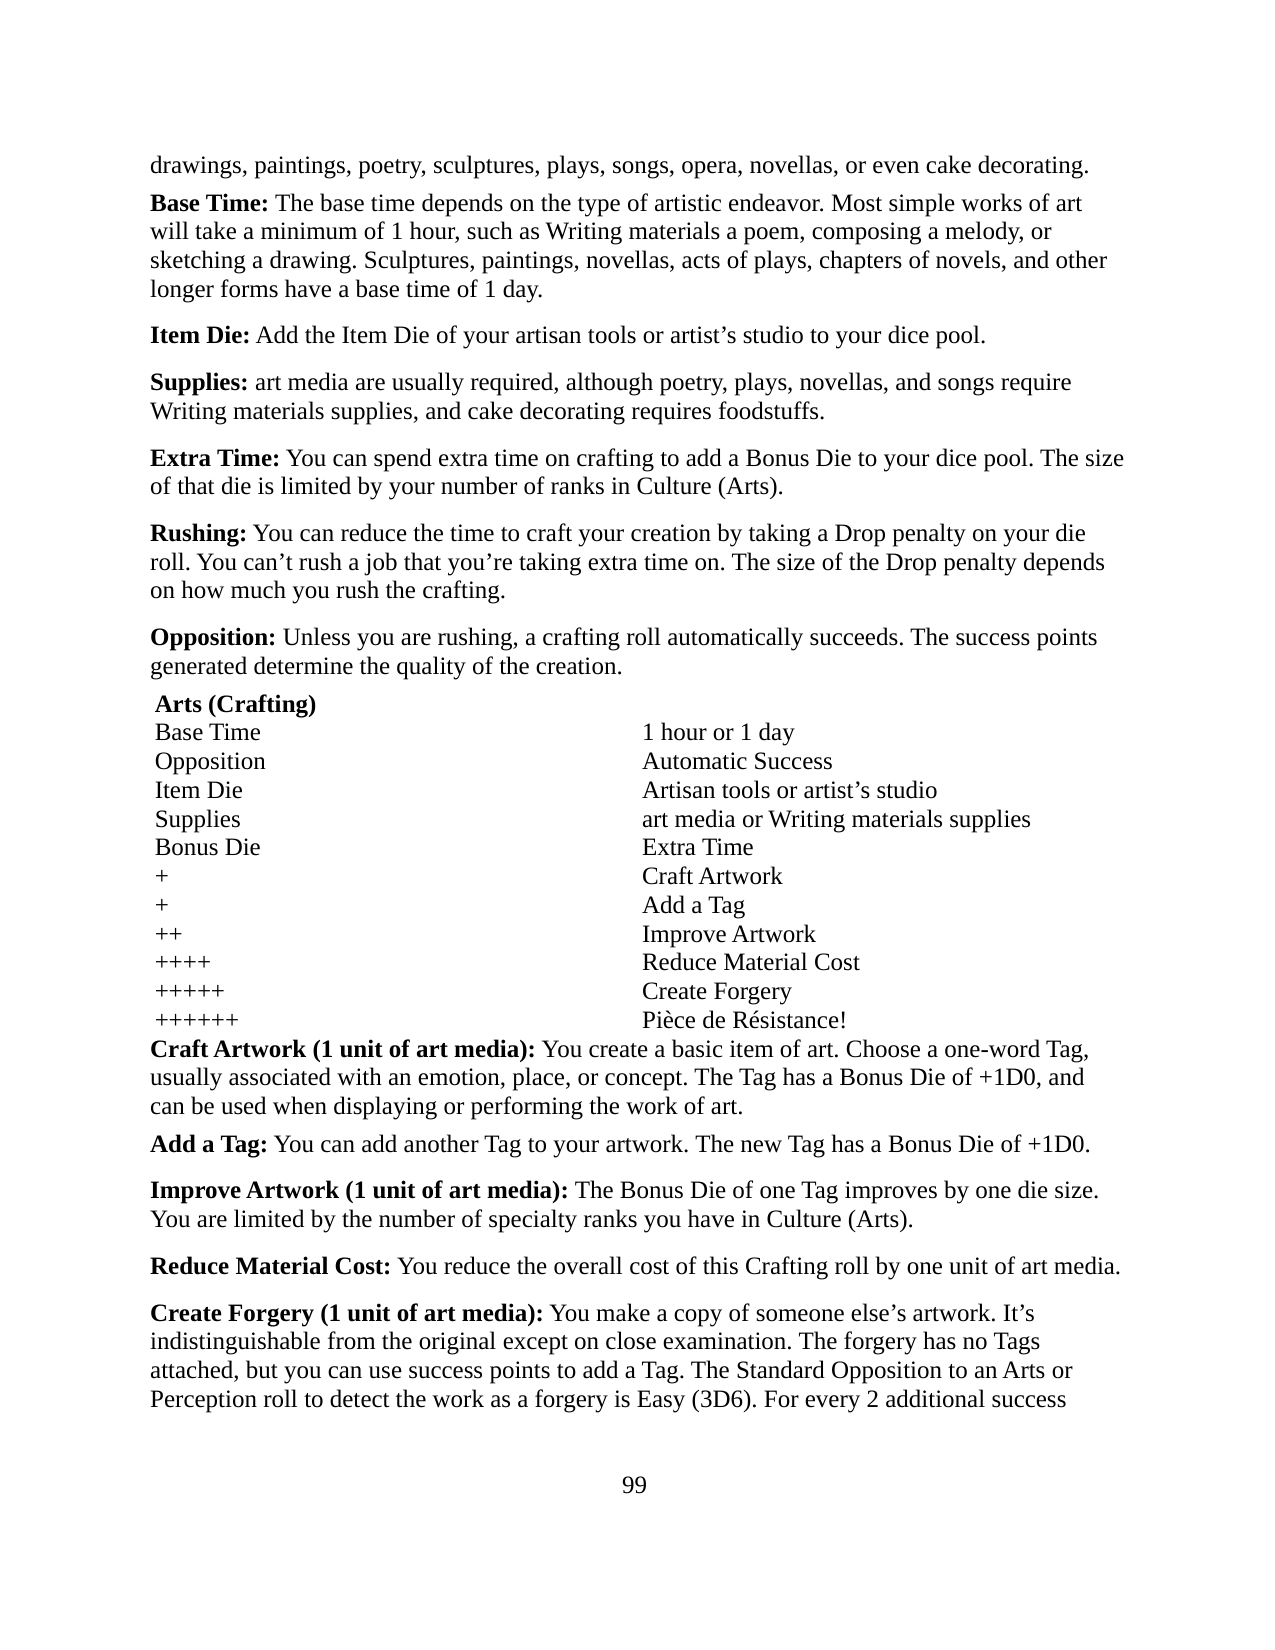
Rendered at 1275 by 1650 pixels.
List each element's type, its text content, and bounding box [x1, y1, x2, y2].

table_cell ++++++ [150, 1005, 637, 1034]
table_cell art media or Writing materials supplies [638, 804, 1125, 832]
table_cell ++++ [150, 948, 637, 976]
table_cell Automatic Success [638, 746, 1125, 775]
text Improve Artwork (1 unit of art media): The Bonus Die of one Tag improves by one die size. You are limited by the number of specialty ranks you have in Culture (Arts). [150, 1176, 1125, 1233]
text Craft Artwork (1 unit of art media): You create a basic item of art. Choose a one-word Tag, usually associated with an emotion, place, or concept. The Tag has a Bonus Die of +1D0, and can be used when displaying or performing the work of art. [150, 1034, 1125, 1120]
table_cell Supplies [150, 804, 637, 832]
table_cell Opposition [150, 746, 637, 775]
text Opposition: Unless you are rushing, a crafting roll automatically succeeds. The success points generated determine the quality of the creation. [150, 622, 1125, 680]
table_cell Craft Artwork [638, 861, 1125, 890]
table_cell +++++ [150, 976, 637, 1005]
table_cell Pièce de Résistance! [638, 1005, 1125, 1034]
text Rushing: You can reduce the time to craft your creation by taking a Drop penalty on your die roll. You can’t rush a job that you’re taking extra time on. The size of the Drop penalty depends on how much you rush the crafting. [150, 518, 1125, 604]
table_header Arts (Crafting) [150, 689, 637, 717]
text Add a Tag: You can add another Tag to your artwork. The new Tag has a Bonus Die of +1D0. [150, 1129, 1125, 1158]
table_cell Item Die [150, 775, 637, 804]
text Create Forgery (1 unit of art media): You make a copy of someone else’s artwork. It’s indistinguishable from the original except on close examination. The forgery has no Tags attached, but you can use success points to add a Tag. The Standard Opposition to an Arts or Perception roll to detect the work as a forgery is Easy (3D6). For every 2 additional success [150, 1298, 1125, 1413]
text Extra Time: You can spend extra time on crafting to add a Bonus Die to your dice pool. The size of that die is limited by your number of ranks in Culture (Arts). [150, 443, 1125, 500]
table_header [638, 689, 1125, 717]
table_cell 1 hour or 1 day [638, 718, 1125, 746]
table_cell + [150, 861, 637, 890]
text Supplies: art media are usually required, although poetry, plays, novellas, and songs require Writing materials supplies, and cake decorating requires foodstuffs. [150, 367, 1125, 425]
table_cell Create Forgery [638, 976, 1125, 1005]
table_cell Improve Artwork [638, 919, 1125, 947]
table_cell Bonus Die [150, 833, 637, 861]
text Reduce Material Cost: You reduce the overall cost of this Crafting roll by one unit of art media. [150, 1251, 1125, 1280]
table_cell Extra Time [638, 833, 1125, 861]
table_cell Artisan tools or artist’s studio [638, 775, 1125, 804]
text Item Die: Add the Item Die of your artisan tools or artist’s studio to your dice pool. [150, 321, 1125, 349]
table_cell Reduce Material Cost [638, 948, 1125, 976]
text drawings, paintings, poetry, sculptures, plays, songs, opera, novellas, or even cake decorating. [150, 150, 1125, 179]
table_cell ++ [150, 919, 637, 947]
table_cell Add a Tag [638, 890, 1125, 919]
text Base Time: The base time depends on the type of artistic endeavor. Most simple works of art will take a minimum of 1 hour, such as Writing materials a poem, composing a melody, or sketching a drawing. Sculptures, paintings, novellas, acts of plays, chapters of novels, and other longer forms have a base time of 1 day. [150, 188, 1125, 303]
table_cell + [150, 890, 637, 919]
table_cell Base Time [150, 718, 637, 746]
